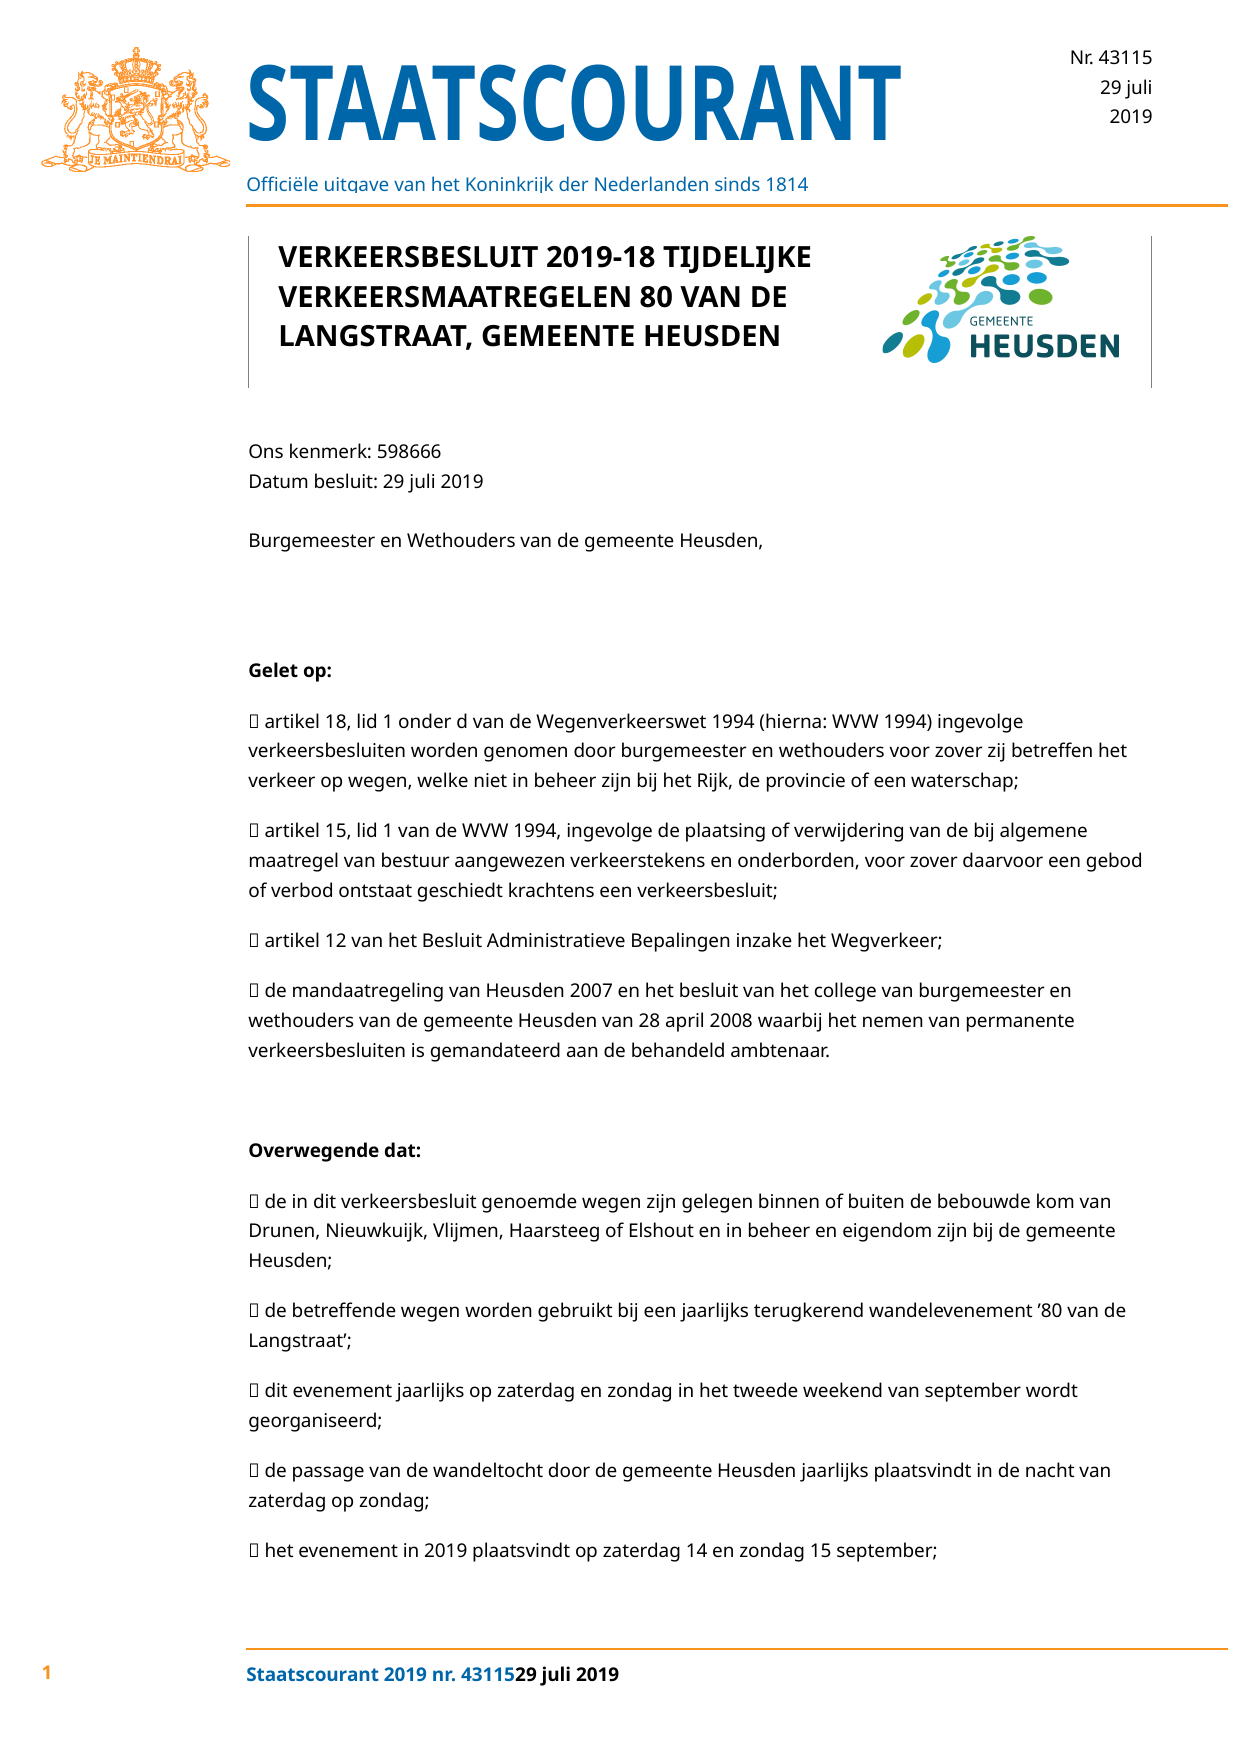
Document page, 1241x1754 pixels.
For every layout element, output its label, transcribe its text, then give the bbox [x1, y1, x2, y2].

text  artikel 18, lid 1 onder d van de Wegenverkeerswet 1994 (hierna: WVW 1994) ingevolge verkeersbesluiten worden genomen door burgemeester en wethouders voor zover zij betreffen het verkeer op wegen, welke niet in beheer zijn bij het Rijk, de provincie of een waterschap; [248, 708, 1152, 793]
text  artikel 15, lid 1 van de WVW 1994, ingevolge de plaatsing of verwijdering van de bij algemene maatregel van bestuur aangewezen verkeerstekens en onderborden, voor zover daarvoor een gebod of verbod ontstaat geschiedt krachtens een verkeersbesluit; [248, 818, 1152, 903]
text  de in dit verkeersbesluit genoemde wegen zijn gelegen binnen of buiten de bebouwde kom van Drunen, Nieuwkuijk, Vlijmen, Haarsteeg of Elshout en in beheer en eigendom zijn bij de gemeente Heusden; [248, 1188, 1152, 1273]
picture [882, 236, 1119, 363]
text Ons kenmerk: 598666 [248, 438, 1152, 464]
text  de betreffende wegen worden gebruikt bij een jaarlijks terugkerend wandelevenement ’80 van de Langstraat’; [248, 1298, 1152, 1353]
text  het evenement in 2019 plaatsvindt op zaterdag 14 en zondag 15 september; [248, 1538, 1152, 1563]
table_header [850, 236, 1151, 388]
picture [41, 47, 231, 172]
table_header VERKEERSBESLUIT 2019-18 TIJDELIJKE VERKEERSMAATREGELEN 80 VAN DE LANGSTRAAT, GEMEENTE HEUSDEN [249, 236, 850, 388]
text  de passage van de wandeltocht door de gemeente Heusden jaarlijks plaatsvindt in de nacht van zaterdag op zondag; [248, 1458, 1152, 1513]
text  dit evenement jaarlijks op zaterdag en zondag in het tweede weekend van september wordt georganiseerd; [248, 1378, 1152, 1433]
text Gelet op: [248, 658, 1152, 683]
text  de mandaatregeling van Heusden 2007 en het besluit van het college van burgemeester en wethouders van de gemeente Heusden van 28 april 2008 waarbij het nemen van permanente verkeersbesluiten is gemandateerd aan de behandeld ambtenaar. [248, 978, 1152, 1063]
text Overwegende dat: [248, 1138, 1152, 1163]
text Burgemeester en Wethouders van de gemeente Heusden, [248, 527, 1152, 553]
text Datum besluit: 29 juli 2019 [248, 468, 1152, 494]
text  artikel 12 van het Besluit Administratieve Bepalingen inzake het Wegverkeer; [248, 927, 1152, 953]
